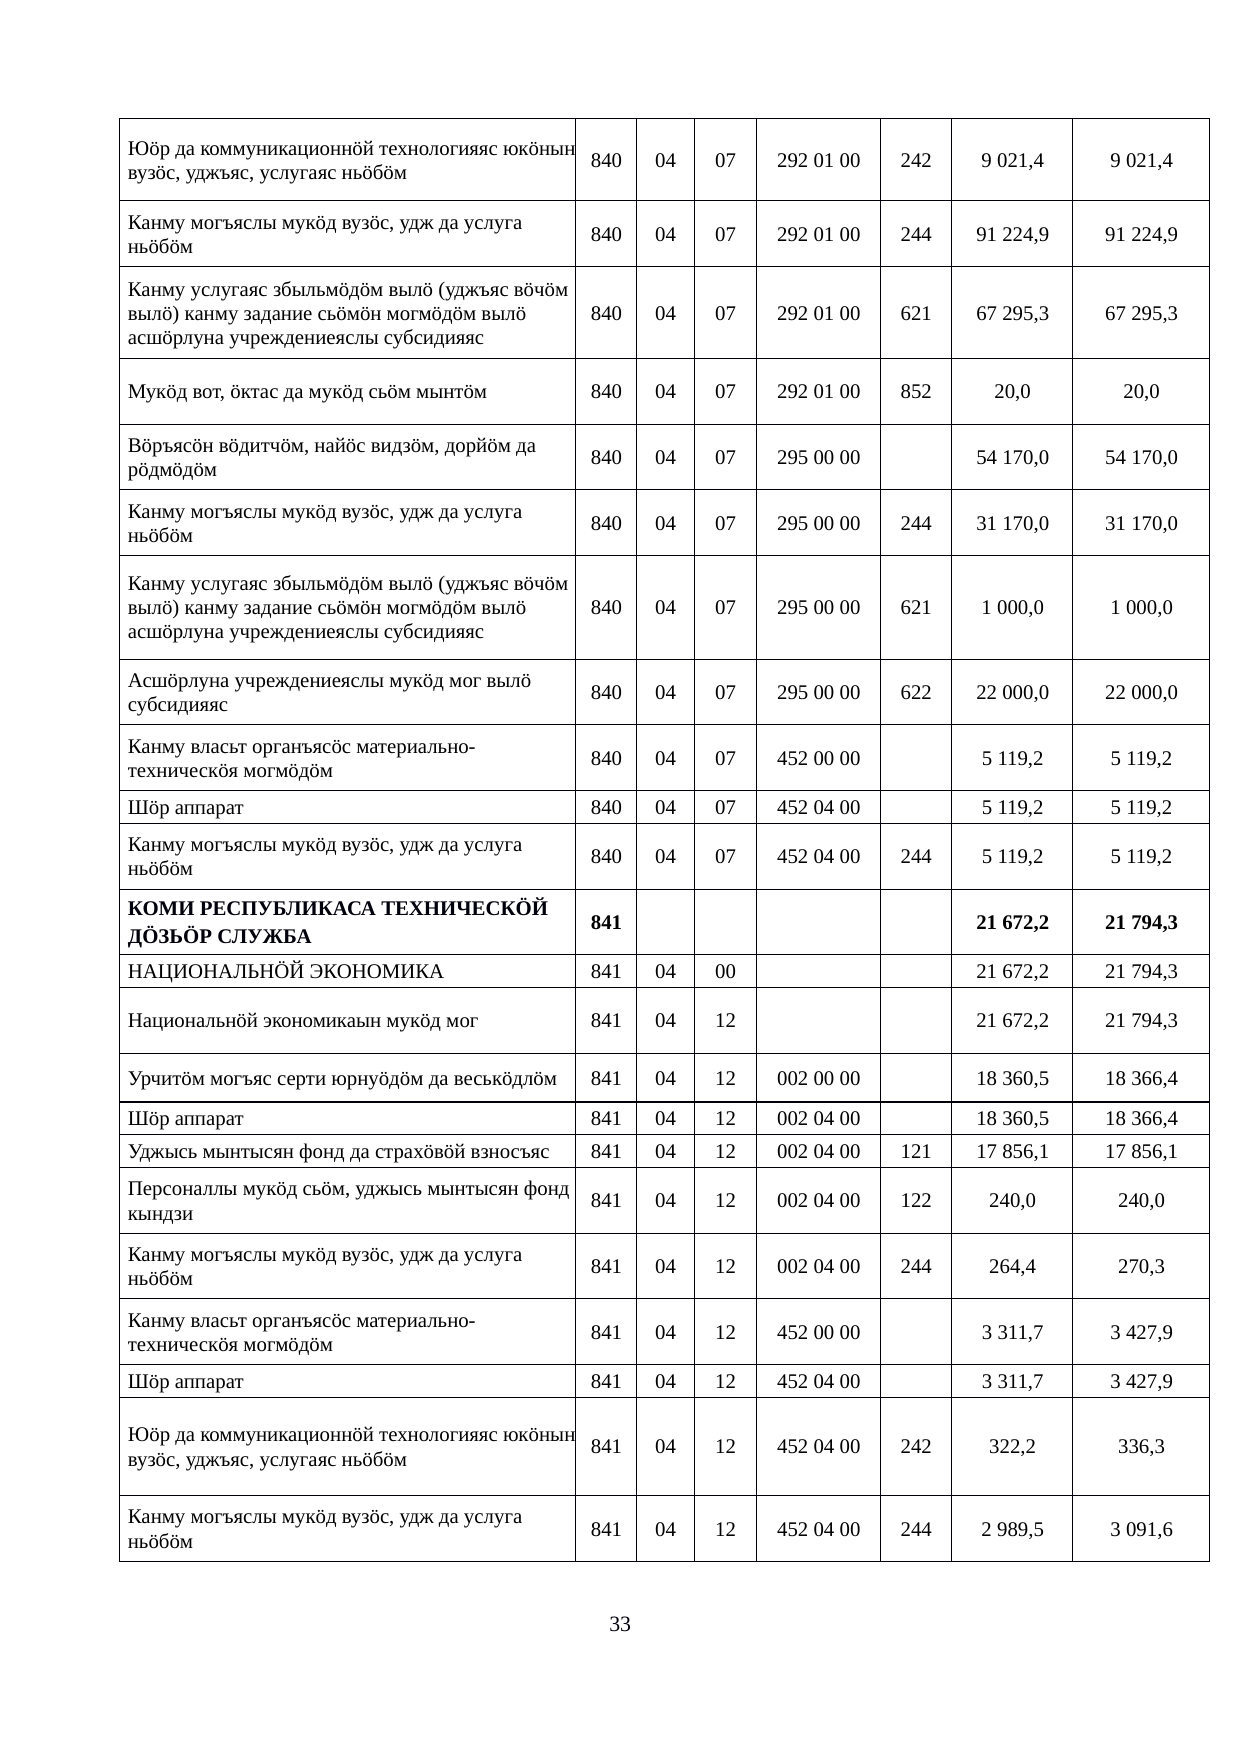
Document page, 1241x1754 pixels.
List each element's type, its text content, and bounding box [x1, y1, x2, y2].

table_cell 18 366,4 [1073, 1054, 1209, 1101]
table_cell 22 000,0 [1073, 660, 1209, 724]
table_cell 21 672,2 [952, 890, 1072, 954]
table_cell 295 00 00 [757, 425, 880, 489]
table_cell 04 [637, 490, 694, 555]
table_cell 04 [637, 955, 694, 987]
table_cell 07 [695, 556, 756, 659]
table_cell 04 [637, 267, 694, 358]
table_cell 04 [637, 359, 694, 424]
table_cell Шӧр аппарат [120, 1103, 575, 1134]
table_cell 31 170,0 [1073, 490, 1209, 555]
table_cell Канму могъяслы мукӧд вузӧс, удж да услуга ньӧбӧм [120, 201, 575, 266]
table_cell 840 [576, 490, 636, 555]
table_cell 121 [881, 1135, 951, 1167]
table_cell 04 [637, 1103, 694, 1134]
table_cell 21 794,3 [1073, 955, 1209, 987]
table_cell 04 [637, 1168, 694, 1233]
table_cell 18 366,4 [1073, 1103, 1209, 1134]
table_cell [881, 1054, 951, 1101]
table_cell [757, 955, 880, 987]
table_cell 840 [576, 359, 636, 424]
table_cell 12 [695, 1234, 756, 1298]
table_cell 12 [695, 1365, 756, 1397]
table_cell 12 [695, 1168, 756, 1233]
table_cell 3 311,7 [952, 1299, 1072, 1364]
table_cell 31 170,0 [952, 490, 1072, 555]
table_cell Персоналлы мукӧд сьӧм, уджысь мынтысян фонд кындзи [120, 1168, 575, 1233]
table_cell 5 119,2 [1073, 824, 1209, 888]
table_cell 07 [695, 490, 756, 555]
table_cell 04 [637, 1365, 694, 1397]
table_cell [695, 890, 756, 954]
table_cell 840 [576, 660, 636, 724]
table_cell 852 [881, 359, 951, 424]
table_cell 20,0 [952, 359, 1072, 424]
table_cell 3 427,9 [1073, 1299, 1209, 1364]
table_cell Юӧр да коммуникационнӧй технологияяс юкӧнын вузӧс, уджъяс, услугаяс ньӧбӧм [120, 119, 575, 200]
table_cell 9 021,4 [1073, 119, 1209, 200]
table_cell 07 [695, 660, 756, 724]
table_cell 5 119,2 [952, 824, 1072, 888]
table_cell Канму власьт органъясӧс материально-техническӧя могмӧдӧм [120, 725, 575, 790]
table_cell 840 [576, 725, 636, 790]
table_cell 5 119,2 [1073, 725, 1209, 790]
table_cell 841 [576, 890, 636, 954]
table_cell 54 170,0 [1073, 425, 1209, 489]
table_cell 270,3 [1073, 1234, 1209, 1298]
table_cell 5 119,2 [952, 791, 1072, 823]
table_cell 452 00 00 [757, 1299, 880, 1364]
table_cell Мукӧд вот, ӧктас да мукӧд сьӧм мынтӧм [120, 359, 575, 424]
table_cell 264,4 [952, 1234, 1072, 1298]
table_cell [757, 890, 880, 954]
table_cell 244 [881, 824, 951, 888]
table_cell 1 000,0 [952, 556, 1072, 659]
table_cell Канму могъяслы мукӧд вузӧс, удж да услуга ньӧбӧм [120, 824, 575, 888]
table_cell [881, 955, 951, 987]
table_cell 07 [695, 791, 756, 823]
table_cell 002 04 00 [757, 1103, 880, 1134]
table_cell 002 04 00 [757, 1234, 880, 1298]
table_cell 12 [695, 1103, 756, 1134]
table_cell 240,0 [952, 1168, 1072, 1233]
table_cell 20,0 [1073, 359, 1209, 424]
table_cell 122 [881, 1168, 951, 1233]
table_cell 242 [881, 1398, 951, 1495]
table_cell 21 794,3 [1073, 988, 1209, 1052]
table_cell Уджысь мынтысян фонд да страхӧвӧй взносъяс [120, 1135, 575, 1167]
table_cell Канму могъяслы мукӧд вузӧс, удж да услуга ньӧбӧм [120, 1496, 575, 1561]
table_cell Шӧр аппарат [120, 1365, 575, 1397]
table_cell 04 [637, 1234, 694, 1298]
table_cell [881, 1365, 951, 1397]
table_cell [881, 1299, 951, 1364]
table_cell Канму услугаяс збыльмӧдӧм вылӧ (уджъяс вӧчӧм вылӧ) канму задание сьӧмӧн могмӧдӧм вылӧ асшӧрлуна учреждениеяслы субсидияяс [120, 267, 575, 358]
table_cell 07 [695, 425, 756, 489]
table_cell 04 [637, 1135, 694, 1167]
table_cell 240,0 [1073, 1168, 1209, 1233]
table_cell Асшӧрлуна учреждениеяслы мукӧд мог вылӧ субсидияяс [120, 660, 575, 724]
table_cell [881, 425, 951, 489]
table_cell 18 360,5 [952, 1054, 1072, 1101]
table_cell 452 04 00 [757, 1365, 880, 1397]
table_cell 04 [637, 1054, 694, 1101]
table_cell 242 [881, 119, 951, 200]
table_cell 12 [695, 1054, 756, 1101]
table_cell Канму услугаяс збыльмӧдӧм вылӧ (уджъяс вӧчӧм вылӧ) канму задание сьӧмӧн могмӧдӧм вылӧ асшӧрлуна учреждениеяслы субсидияяс [120, 556, 575, 659]
table_cell [757, 988, 880, 1052]
table_cell 840 [576, 119, 636, 200]
table_cell 840 [576, 201, 636, 266]
table_cell Урчитӧм могъяс серти юрнуӧдӧм да веськӧдлӧм [120, 1054, 575, 1101]
table_cell 292 01 00 [757, 201, 880, 266]
table_cell [637, 890, 694, 954]
table_cell 452 04 00 [757, 824, 880, 888]
table_cell 67 295,3 [952, 267, 1072, 358]
table_cell 04 [637, 988, 694, 1052]
table_cell 840 [576, 824, 636, 888]
table_cell 295 00 00 [757, 660, 880, 724]
table_cell 841 [576, 1365, 636, 1397]
table_cell [881, 1103, 951, 1134]
table_cell 22 000,0 [952, 660, 1072, 724]
table_cell 244 [881, 1496, 951, 1561]
table_cell 12 [695, 1299, 756, 1364]
table_cell 91 224,9 [1073, 201, 1209, 266]
table_cell 621 [881, 556, 951, 659]
table_cell Национальнӧй экономикаын мукӧд мог [120, 988, 575, 1052]
table_cell Вӧръясӧн вӧдитчӧм, найӧс видзӧм, дорйӧм да рӧдмӧдӧм [120, 425, 575, 489]
table_cell 841 [576, 955, 636, 987]
table_cell 00 [695, 955, 756, 987]
table_cell [881, 890, 951, 954]
table_cell 841 [576, 1168, 636, 1233]
table_cell 3 311,7 [952, 1365, 1072, 1397]
table_cell 3 427,9 [1073, 1365, 1209, 1397]
table_cell Юӧр да коммуникационнӧй технологияяс юкӧнын вузӧс, уджъяс, услугаяс ньӧбӧм [120, 1398, 575, 1495]
table_cell 04 [637, 1299, 694, 1364]
table_cell 5 119,2 [1073, 791, 1209, 823]
table_cell 04 [637, 824, 694, 888]
table_cell 04 [637, 791, 694, 823]
table_cell 452 04 00 [757, 791, 880, 823]
table_cell 67 295,3 [1073, 267, 1209, 358]
table_cell 452 04 00 [757, 1398, 880, 1495]
table_cell 336,3 [1073, 1398, 1209, 1495]
table_cell [881, 791, 951, 823]
table_cell 12 [695, 988, 756, 1052]
table_cell 5 119,2 [952, 725, 1072, 790]
table_cell 9 021,4 [952, 119, 1072, 200]
table_cell 841 [576, 1135, 636, 1167]
table_cell [881, 988, 951, 1052]
table_cell Канму могъяслы мукӧд вузӧс, удж да услуга ньӧбӧм [120, 1234, 575, 1298]
table_cell 21 672,2 [952, 988, 1072, 1052]
table_cell 17 856,1 [952, 1135, 1072, 1167]
table_cell 292 01 00 [757, 359, 880, 424]
table_cell 244 [881, 490, 951, 555]
table_cell 07 [695, 725, 756, 790]
table_cell 07 [695, 201, 756, 266]
table_cell [881, 725, 951, 790]
table_cell КОМИ РЕСПУБЛИКАСА ТЕХНИЧЕСКӦЙ ДӦЗЬӦР СЛУЖБА [120, 890, 575, 954]
table_cell 17 856,1 [1073, 1135, 1209, 1167]
table_cell 12 [695, 1398, 756, 1495]
table_cell 2 989,5 [952, 1496, 1072, 1561]
table_cell 244 [881, 201, 951, 266]
table_cell 002 00 00 [757, 1054, 880, 1101]
table_cell 04 [637, 725, 694, 790]
table_cell 04 [637, 660, 694, 724]
table_cell 621 [881, 267, 951, 358]
table_cell 18 360,5 [952, 1103, 1072, 1134]
table_cell 04 [637, 119, 694, 200]
table_cell 841 [576, 1234, 636, 1298]
table_cell 840 [576, 791, 636, 823]
table_cell 452 00 00 [757, 725, 880, 790]
table_cell 07 [695, 267, 756, 358]
table_cell 21 672,2 [952, 955, 1072, 987]
table_cell 04 [637, 425, 694, 489]
table_cell 841 [576, 1496, 636, 1561]
table_cell 295 00 00 [757, 490, 880, 555]
table_cell 840 [576, 556, 636, 659]
table_cell 12 [695, 1496, 756, 1561]
table_cell НАЦИОНАЛЬНӦЙ ЭКОНОМИКА [120, 955, 575, 987]
table_cell 07 [695, 824, 756, 888]
table_cell Шӧр аппарат [120, 791, 575, 823]
table_cell 841 [576, 1103, 636, 1134]
table_cell 244 [881, 1234, 951, 1298]
table_cell 622 [881, 660, 951, 724]
table_cell 21 794,3 [1073, 890, 1209, 954]
table_cell Канму могъяслы мукӧд вузӧс, удж да услуга ньӧбӧм [120, 490, 575, 555]
table_cell 07 [695, 119, 756, 200]
table_cell 04 [637, 1496, 694, 1561]
table_cell 841 [576, 1299, 636, 1364]
table_cell 12 [695, 1135, 756, 1167]
table_cell 841 [576, 1054, 636, 1101]
table_cell 04 [637, 556, 694, 659]
table_cell 3 091,6 [1073, 1496, 1209, 1561]
table_cell 840 [576, 267, 636, 358]
table_cell 002 04 00 [757, 1168, 880, 1233]
table_cell 841 [576, 988, 636, 1052]
table_cell 322,2 [952, 1398, 1072, 1495]
table_cell 04 [637, 1398, 694, 1495]
table_cell 840 [576, 425, 636, 489]
table_cell 292 01 00 [757, 267, 880, 358]
table_cell 292 01 00 [757, 119, 880, 200]
table_cell 452 04 00 [757, 1496, 880, 1561]
table_cell 91 224,9 [952, 201, 1072, 266]
table_cell 002 04 00 [757, 1135, 880, 1167]
table_cell 54 170,0 [952, 425, 1072, 489]
table_cell 295 00 00 [757, 556, 880, 659]
table_cell Канму власьт органъясӧс материально-техническӧя могмӧдӧм [120, 1299, 575, 1364]
table_cell 04 [637, 201, 694, 266]
table_cell 841 [576, 1398, 636, 1495]
table_cell 1 000,0 [1073, 556, 1209, 659]
table_cell 07 [695, 359, 756, 424]
